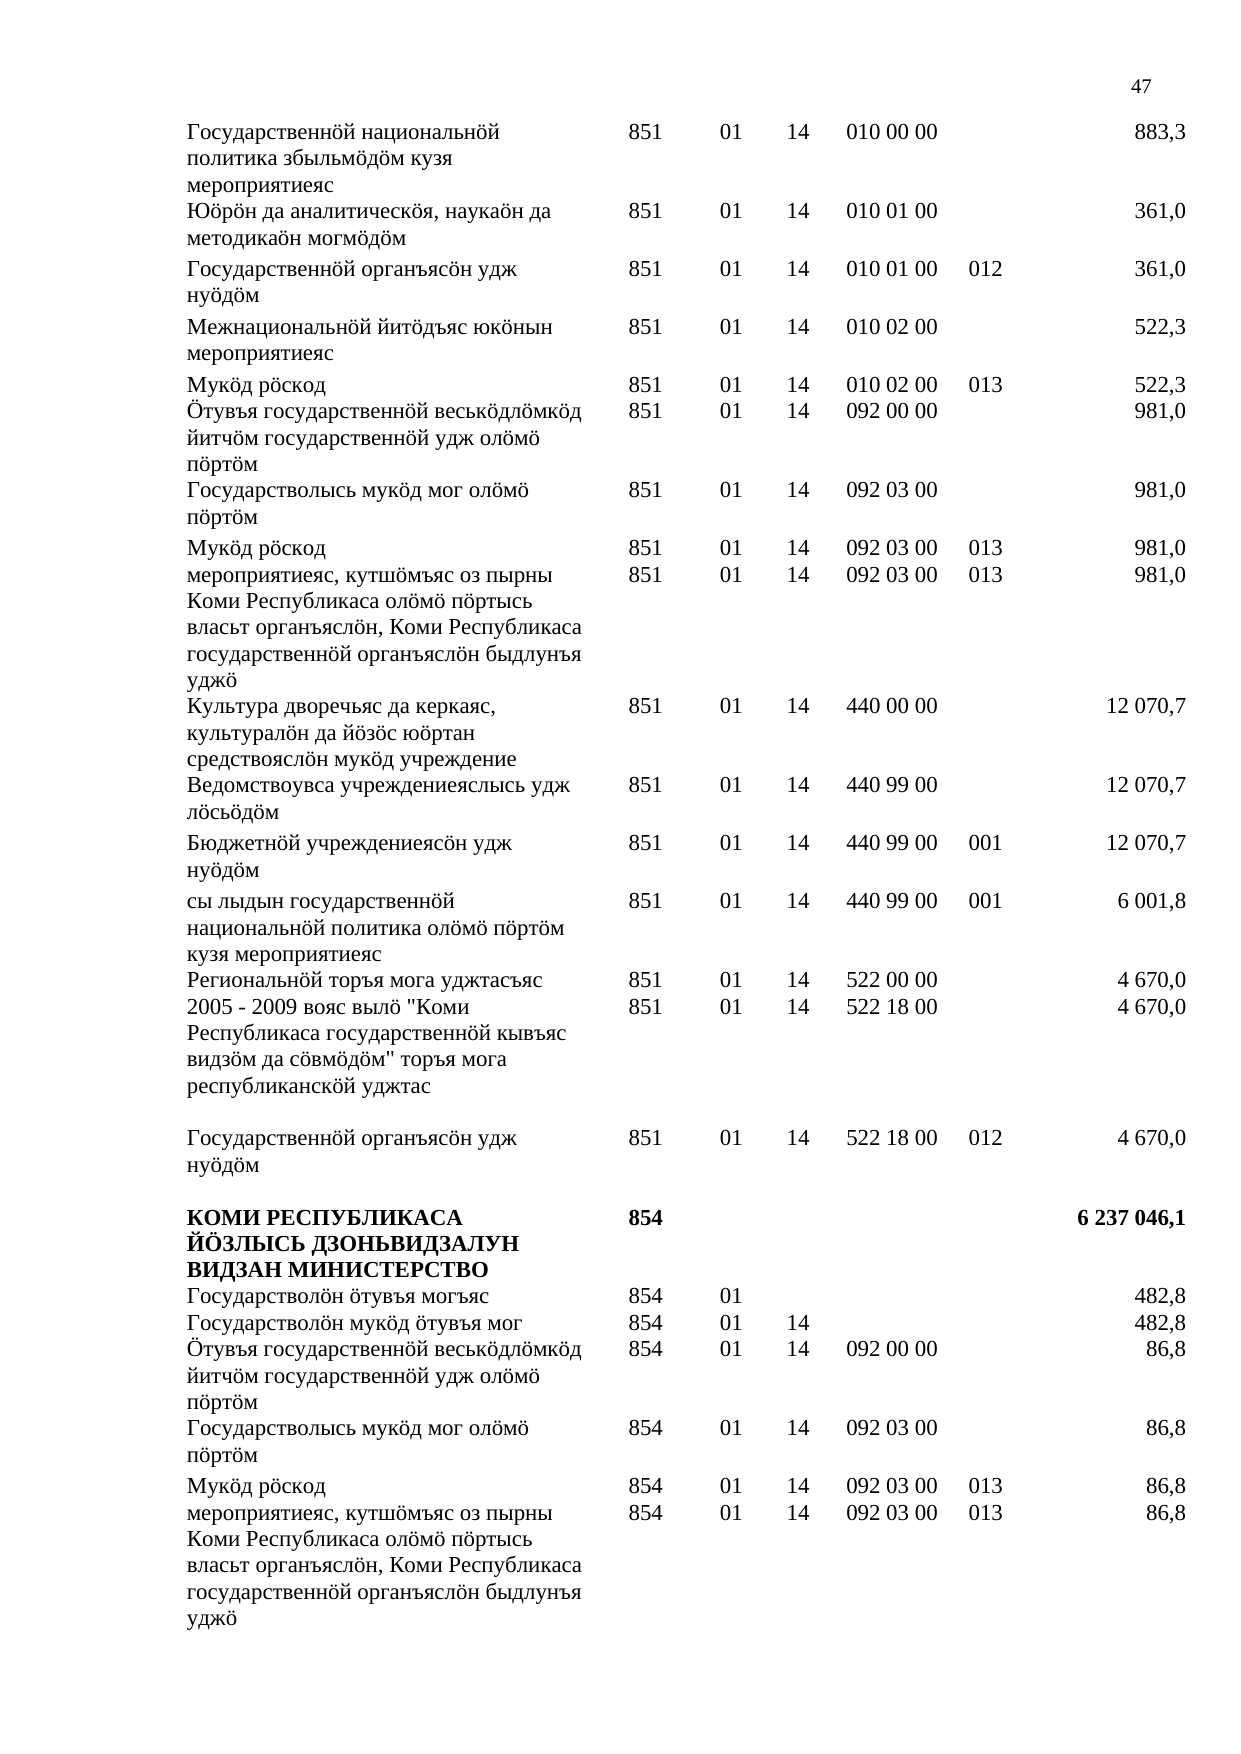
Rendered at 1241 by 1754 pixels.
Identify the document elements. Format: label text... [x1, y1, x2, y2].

table_cell 01 [702, 534, 760, 561]
table_cell 440 00 00 [836, 693, 948, 771]
table_cell 01 [702, 693, 760, 771]
table_cell 01 [702, 255, 760, 313]
table_cell 14 [760, 534, 836, 561]
table_cell 092 03 00 [836, 1414, 948, 1472]
table_cell [1192, 397, 1229, 476]
table_cell [948, 1204, 1023, 1283]
table_cell 14 [760, 887, 836, 966]
table_cell 01 [702, 397, 760, 476]
table_cell [1192, 1414, 1229, 1472]
table_cell 851 [589, 771, 702, 829]
table_cell 14 [760, 197, 836, 255]
table_cell 854 [589, 1414, 702, 1472]
table_cell [1192, 887, 1229, 966]
table_cell 482,8 [1023, 1309, 1192, 1335]
table_cell 001 [948, 829, 1023, 887]
table_cell Региональнöй торъя мога уджтасъяс [181, 966, 589, 993]
table_cell 01 [702, 1335, 760, 1414]
table_cell 854 [589, 1309, 702, 1335]
table_cell 981,0 [1023, 534, 1192, 561]
table_cell 01 [702, 887, 760, 966]
table_cell 01 [702, 561, 760, 692]
table_cell 14 [760, 313, 836, 371]
table_cell [948, 397, 1023, 476]
table_cell 010 02 00 [836, 371, 948, 397]
table_cell мероприятиеяс, кутшöмъяс оз пырны Коми Республикаса олöмö пöртысь власьт органъяслöн, Коми Республикаса государственнöй органъяслöн быдлунъя уджö [181, 1499, 589, 1630]
table_cell 4 670,0 [1023, 993, 1192, 1124]
table_cell 4 670,0 [1023, 1125, 1192, 1203]
table_cell 010 01 00 [836, 255, 948, 313]
table_cell 851 [589, 887, 702, 966]
table_cell 14 [760, 118, 836, 197]
table_cell 012 [948, 255, 1023, 313]
table_cell 14 [760, 561, 836, 692]
table_cell 14 [760, 771, 836, 829]
table_cell 14 [760, 1309, 836, 1335]
table_cell 86,8 [1023, 1499, 1192, 1630]
table_cell 01 [702, 371, 760, 397]
table_cell 851 [589, 966, 702, 993]
table_cell 092 03 00 [836, 476, 948, 534]
table_cell 14 [760, 255, 836, 313]
table_cell 010 02 00 [836, 313, 948, 371]
table_cell 440 99 00 [836, 887, 948, 966]
table_cell 092 00 00 [836, 397, 948, 476]
table_cell 851 [589, 371, 702, 397]
table_cell 092 03 00 [836, 561, 948, 692]
table_cell 14 [760, 397, 836, 476]
table_cell 851 [589, 693, 702, 771]
table_cell 092 03 00 [836, 534, 948, 561]
table_cell 2005 - 2009 вояс вылö "Коми Республикаса государственнöй кывъяс видзöм да сöвмöдöм" торъя мога республиканскöй уджтас [181, 993, 589, 1124]
table_cell [1192, 1472, 1229, 1499]
table_cell 6 001,8 [1023, 887, 1192, 966]
table_cell 013 [948, 561, 1023, 692]
table_cell 86,8 [1023, 1472, 1192, 1499]
table_cell 851 [589, 476, 702, 534]
table_cell [1192, 1309, 1229, 1335]
table_cell 14 [760, 693, 836, 771]
table_cell 4 670,0 [1023, 966, 1192, 993]
table_cell 092 03 00 [836, 1472, 948, 1499]
table_cell 14 [760, 1472, 836, 1499]
table_cell 851 [589, 561, 702, 692]
table_cell 010 00 00 [836, 118, 948, 197]
table_cell 013 [948, 371, 1023, 397]
table_cell [1192, 693, 1229, 771]
table_cell [948, 1414, 1023, 1472]
table_cell 851 [589, 118, 702, 197]
table_cell Мукöд рöскод [181, 371, 589, 397]
table_cell мероприятиеяс, кутшöмъяс оз пырны Коми Республикаса олöмö пöртысь власьт органъяслöн, Коми Республикаса государственнöй органъяслöн быдлунъя уджö [181, 561, 589, 692]
table_cell 14 [760, 993, 836, 1124]
table_cell [1192, 1125, 1229, 1203]
table_cell 851 [589, 255, 702, 313]
table_cell 6 237 046,1 [1023, 1204, 1192, 1283]
table_cell 01 [702, 1283, 760, 1309]
table_cell Культура дворечьяс да керкаяс, культуралöн да йöзöс юöртан средствояслöн мукöд учреждение [181, 693, 589, 771]
table_cell [948, 118, 1023, 197]
table_cell 851 [589, 829, 702, 887]
table_cell 522 18 00 [836, 993, 948, 1124]
table_cell [1192, 966, 1229, 993]
table_cell сы лыдын государственнöй национальнöй политика олöмö пöртöм кузя мероприятиеяс [181, 887, 589, 966]
table_cell [948, 1335, 1023, 1414]
table_cell [1192, 1499, 1229, 1630]
table_cell Бюджетнöй учреждениеясöн удж нуöдöм [181, 829, 589, 887]
table_cell [1192, 197, 1229, 255]
table_cell 01 [702, 476, 760, 534]
table_cell [948, 1283, 1023, 1309]
table_cell [1192, 476, 1229, 534]
table_cell 013 [948, 534, 1023, 561]
table_cell Межнациональнöй йитöдъяс юкöнын мероприятиеяс [181, 313, 589, 371]
table_cell КОМИ РЕСПУБЛИКАСА ЙÖЗЛЫСЬ ДЗОНЬВИДЗАЛУН ВИДЗАН МИНИСТЕРСТВО [181, 1204, 589, 1283]
table_cell 14 [760, 966, 836, 993]
table_cell 01 [702, 993, 760, 1124]
table_cell 851 [589, 197, 702, 255]
table_cell [760, 1204, 836, 1283]
table_cell 12 070,7 [1023, 829, 1192, 887]
table_cell 14 [760, 829, 836, 887]
table_cell 854 [589, 1283, 702, 1309]
table_cell [948, 693, 1023, 771]
table_cell [702, 1204, 760, 1283]
table_cell [1192, 118, 1229, 197]
table_cell 981,0 [1023, 397, 1192, 476]
table_cell Мукöд рöскод [181, 534, 589, 561]
table_cell 854 [589, 1335, 702, 1414]
table_cell [836, 1309, 948, 1335]
table_cell 854 [589, 1204, 702, 1283]
table_cell [836, 1204, 948, 1283]
table_cell 522,3 [1023, 313, 1192, 371]
table_cell 522,3 [1023, 371, 1192, 397]
table_cell 01 [702, 771, 760, 829]
table_cell Ведомствоувса учреждениеяслысь удж лöсьöдöм [181, 771, 589, 829]
table_cell 012 [948, 1125, 1023, 1203]
table_cell [1192, 829, 1229, 887]
table_cell [1192, 1204, 1229, 1283]
table_cell Мукöд рöскод [181, 1472, 589, 1499]
table_cell 854 [589, 1499, 702, 1630]
table_cell 01 [702, 1125, 760, 1203]
table_cell 851 [589, 397, 702, 476]
table_cell 14 [760, 1414, 836, 1472]
table_cell [1192, 534, 1229, 561]
table_cell 092 00 00 [836, 1335, 948, 1414]
table_cell 981,0 [1023, 476, 1192, 534]
table_cell 01 [702, 313, 760, 371]
table_cell [1192, 255, 1229, 313]
table_cell Государстволысь мукöд мог олöмö пöртöм [181, 1414, 589, 1472]
table_cell 851 [589, 313, 702, 371]
table_cell [1192, 371, 1229, 397]
table_cell 01 [702, 1309, 760, 1335]
table_cell 14 [760, 476, 836, 534]
table_cell 14 [760, 371, 836, 397]
table_cell [948, 966, 1023, 993]
table_cell [760, 1283, 836, 1309]
table_cell Государственнöй органъясöн удж нуöдöм [181, 1125, 589, 1203]
table_cell 092 03 00 [836, 1499, 948, 1630]
table_cell [948, 771, 1023, 829]
table_cell 01 [702, 1499, 760, 1630]
table_cell 01 [702, 829, 760, 887]
table_cell Öтувъя государственнöй веськöдлöмкöд йитчöм государственнöй удж олöмö пöртöм [181, 397, 589, 476]
table_cell 14 [760, 1499, 836, 1630]
table_cell 12 070,7 [1023, 771, 1192, 829]
table_cell Государстволöн мукöд öтувъя мог [181, 1309, 589, 1335]
table_cell 482,8 [1023, 1283, 1192, 1309]
table_cell 01 [702, 1414, 760, 1472]
table_cell [1192, 1335, 1229, 1414]
table_cell [948, 197, 1023, 255]
table_cell Государстволöн öтувъя могъяс [181, 1283, 589, 1309]
table_cell 01 [702, 966, 760, 993]
table_cell 522 00 00 [836, 966, 948, 993]
table_cell [836, 1283, 948, 1309]
table_cell [948, 313, 1023, 371]
table_cell [948, 993, 1023, 1124]
table_cell 361,0 [1023, 255, 1192, 313]
table_cell 01 [702, 1472, 760, 1499]
table_cell 001 [948, 887, 1023, 966]
table_cell 12 070,7 [1023, 693, 1192, 771]
table_cell 010 01 00 [836, 197, 948, 255]
table_cell [948, 1309, 1023, 1335]
table_cell 854 [589, 1472, 702, 1499]
table_cell 86,8 [1023, 1414, 1192, 1472]
table_cell 14 [760, 1125, 836, 1203]
table_cell Государственнöй органъясöн удж нуöдöм [181, 255, 589, 313]
table_cell 883,3 [1023, 118, 1192, 197]
table_cell 440 99 00 [836, 771, 948, 829]
table_cell Государстволысь мукöд мог олöмö пöртöм [181, 476, 589, 534]
table_cell Öтувъя государственнöй веськöдлöмкöд йитчöм государственнöй удж олöмö пöртöм [181, 1335, 589, 1414]
table_cell 01 [702, 118, 760, 197]
table_cell Государственнöй национальнöй политика збыльмöдöм кузя мероприятиеяс [181, 118, 589, 197]
table_cell 013 [948, 1499, 1023, 1630]
table_cell 14 [760, 1335, 836, 1414]
table_cell 522 18 00 [836, 1125, 948, 1203]
table_cell 01 [702, 197, 760, 255]
table_cell 851 [589, 993, 702, 1124]
table_cell [1192, 313, 1229, 371]
table_cell 981,0 [1023, 561, 1192, 692]
table_cell [948, 476, 1023, 534]
table_cell 440 99 00 [836, 829, 948, 887]
table_cell 361,0 [1023, 197, 1192, 255]
table_cell 851 [589, 534, 702, 561]
table_cell Юöрöн да аналитическöя, наукаöн да методикаöн могмöдöм [181, 197, 589, 255]
table_cell 013 [948, 1472, 1023, 1499]
table_cell [1192, 771, 1229, 829]
table_cell [1192, 993, 1229, 1124]
table_cell [1192, 1283, 1229, 1309]
table_cell 851 [589, 1125, 702, 1203]
table_cell [1192, 561, 1229, 692]
table_cell 86,8 [1023, 1335, 1192, 1414]
